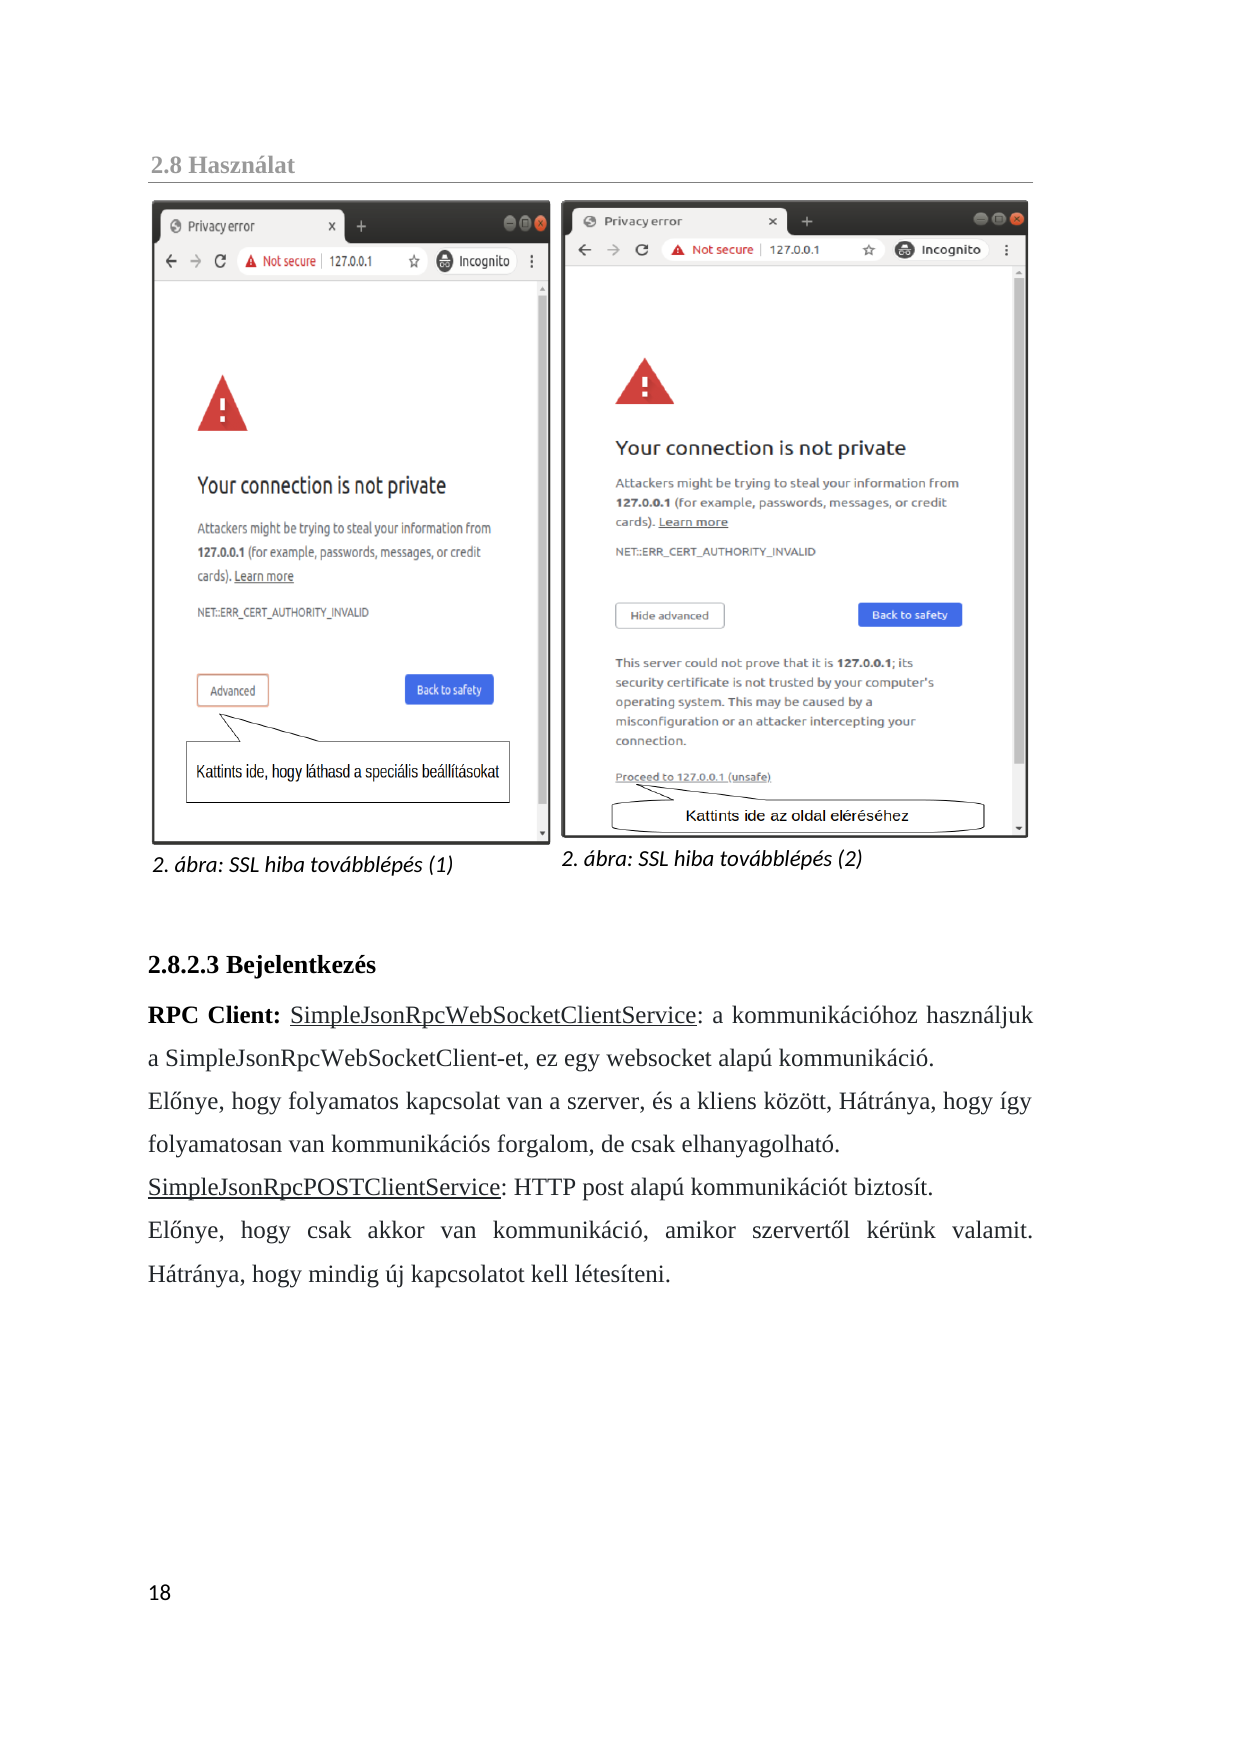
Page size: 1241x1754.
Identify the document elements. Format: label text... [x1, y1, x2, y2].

text 2. ábra: SSL hiba továbblépés (2) [561, 838, 1028, 872]
subtitle Bejelentkezés [148, 949, 1033, 979]
text Előnye, hogy folyamatos kapcsolat van a szerver, és a kliens között, Hátránya, hogy így folyamatosan van kommunikációs forgalom, de csak elhanyagolható. [148, 1086, 1033, 1158]
picture [561, 200, 1029, 838]
text 2. ábra: SSL hiba továbblépés (1) [152, 845, 551, 879]
text RPC Client: SimpleJsonRpcWebSocketClientService: a kommunikációhoz használjuk a SimpleJsonRpcWebSocketClient-et, ez egy websocket alapú kommunikáció. [148, 1000, 1033, 1072]
text SimpleJsonRpcPOSTClientService: HTTP post alapú kommunikációt biztosít. [148, 1172, 1033, 1201]
picture [151, 200, 551, 845]
text Előnye, hogy csak akkor van kommunikáció, amikor szervertől kérünk valamit. Hátránya, hogy mindig új kapcsolatot kell létesíteni. [148, 1216, 1033, 1287]
